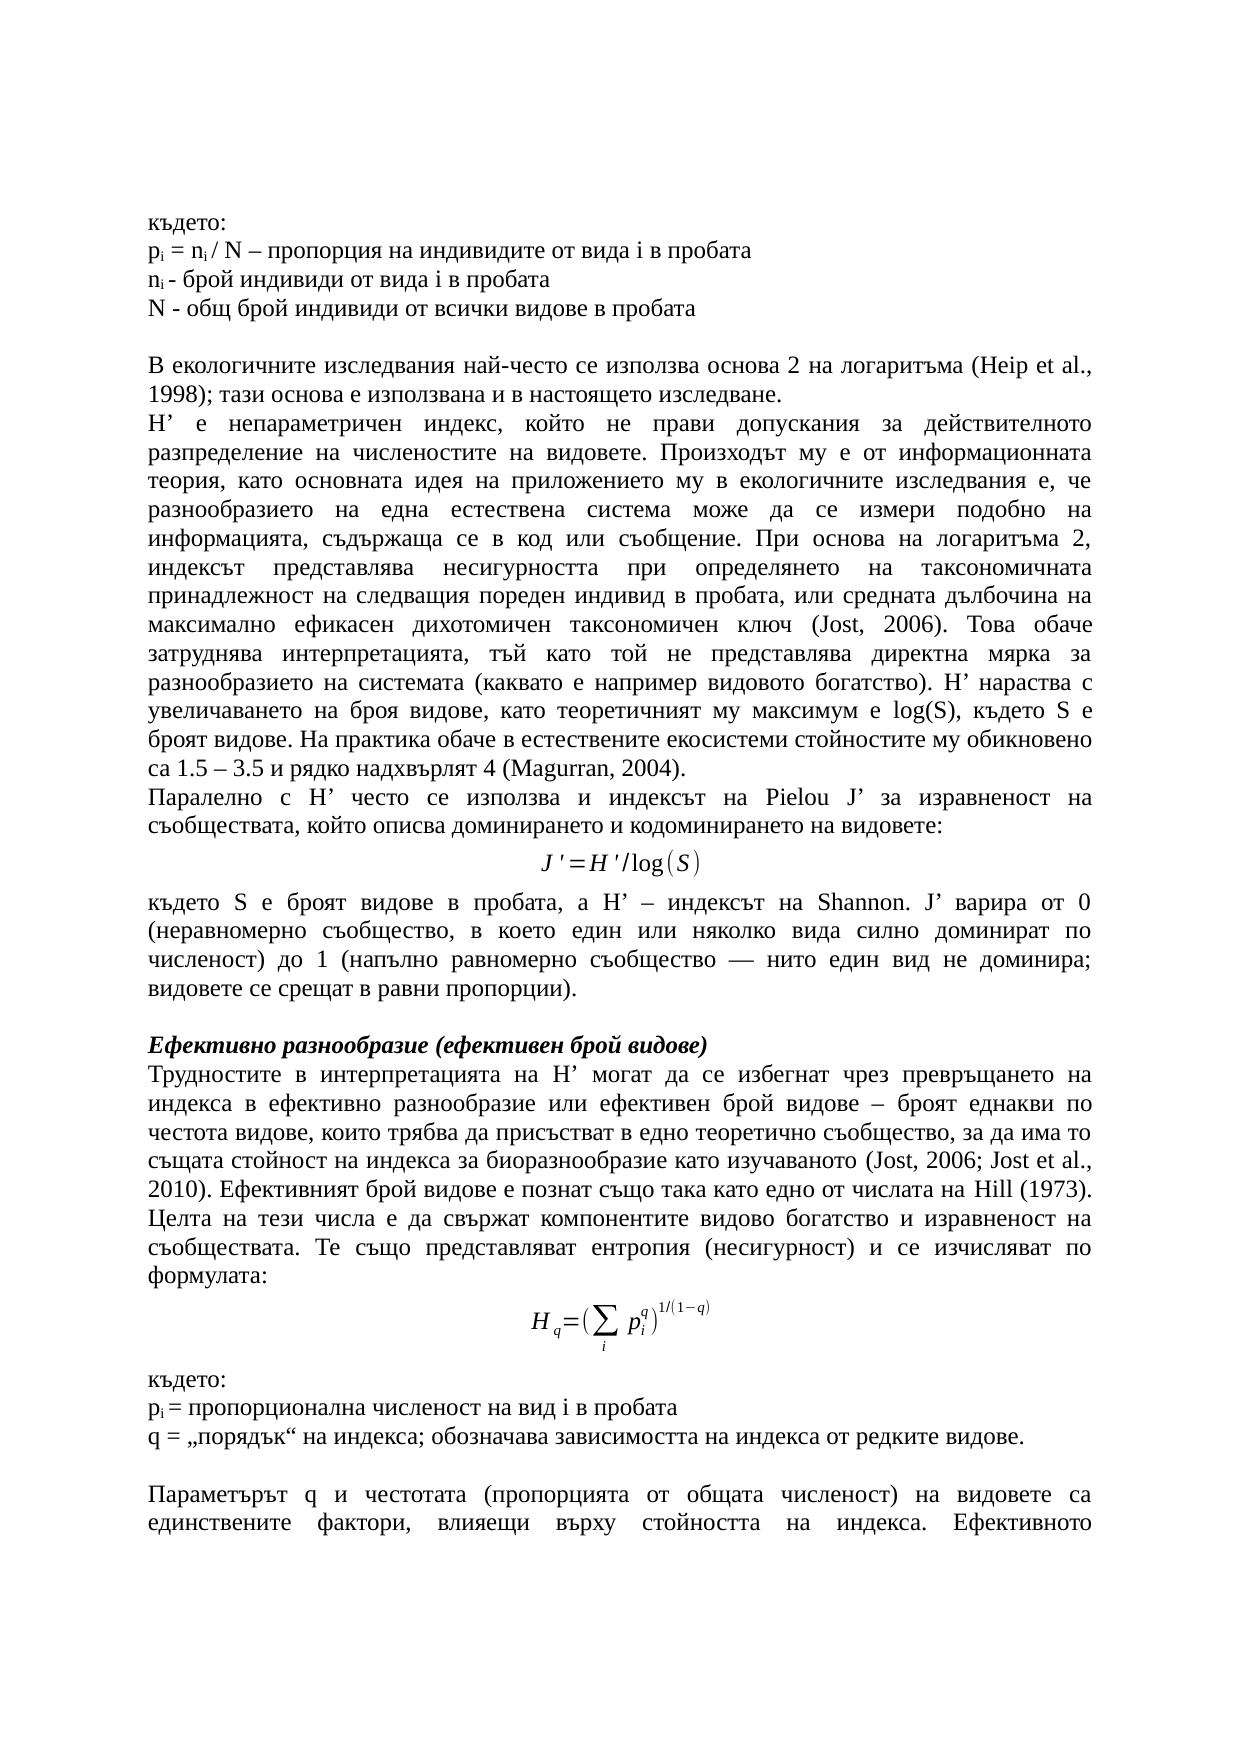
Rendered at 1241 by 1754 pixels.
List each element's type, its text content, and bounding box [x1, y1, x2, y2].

text q = „порядък“ на индекса; обозначава зависимостта на индекса от редките видове. [148, 1421, 1093, 1450]
text В екологичните изследвания най-често се използва основа 2 на логаритъма (Heip et al., 1998); тази основа е използвана и в настоящето изследване. [148, 350, 1093, 408]
text където: [148, 1364, 1093, 1392]
text pi = пропорционална численост на вид i в пробата [148, 1392, 1093, 1421]
text pi = ni / N – пропорция на индивидите от вида i в пробата ni - брой индивиди от вида i в пробата N - общ брой индивиди от всички видове в пробата [148, 235, 1093, 322]
text H’ е непараметричен индекс, който не прави допускания за действителното разпределение на численостите на видовете. Произходът му е от информационната теория, като основната идея на приложението му в екологичните изследвания е, че разнообразието на една естествена система може да се измери подобно на информацията, съдържаща се в код или съобщение. При основа на логаритъма 2, индексът представлява несигурността при определянето на таксономичната принадлежност на следващия пореден индивид в пробата, или средната дълбочина на максимално ефикасен дихотомичен таксономичен ключ (Jost, 2006). Това обаче затруднява интерпретацията, тъй като той не представлява директна мярка за разнообразието на системата (каквато е например видовото богатство). H’ нараства с увеличаването на броя видове, като теоретичният му максимум е log(S), където S е броят видове. На практика обаче в естествените екосистеми стойностите му обикновено са 1.5 – 3.5 и рядко надхвърлят 4 (Magurran, 2004). [148, 408, 1093, 782]
text Трудностите в интерпретацията на H’ могат да се избегнат чрез превръщането на индекса в ефективно разнообразие или ефективен брой видове – броят еднакви по честота видове, които трябва да присъстват в едно теоретично съобщество, за да има то същата стойност на индекса за биоразнообразие като изучаваното (Jost, 2006; Jost et al., 2010). Ефективният брой видове е познат също така като едно от числата на Hill (1973). Целта на тези числа е да свържат компонентите видово богатство и изравненост на съобществата. Те също представляват ентропия (несигурност) и се изчисляват по формулата: [148, 1059, 1093, 1289]
text където S e броят видове в пробата, а Н’ – индексът на Shannon. J’ варира от 0 (неравномерно съобщество, в което един или няколко вида силно доминират по численост) до 1 (напълно равномерно съобщество — нито един вид не доминира; видовете се срещат в равни пропорции). [148, 887, 1093, 1002]
text където: [148, 207, 1093, 235]
text Паралелно с H’ често се използва и индексът на Pielou J’ за изравненост на съобществата, който описва доминирането и кодоминирането на видовете: [148, 782, 1093, 839]
text Параметърът q и честотата (пропорцията от общата численост) на видовете са единствените фактори, влияещи върху стойността на индекса. Ефективното [148, 1479, 1093, 1536]
text Ефективно разнообразие (ефективен брой видове) [148, 1031, 1093, 1059]
